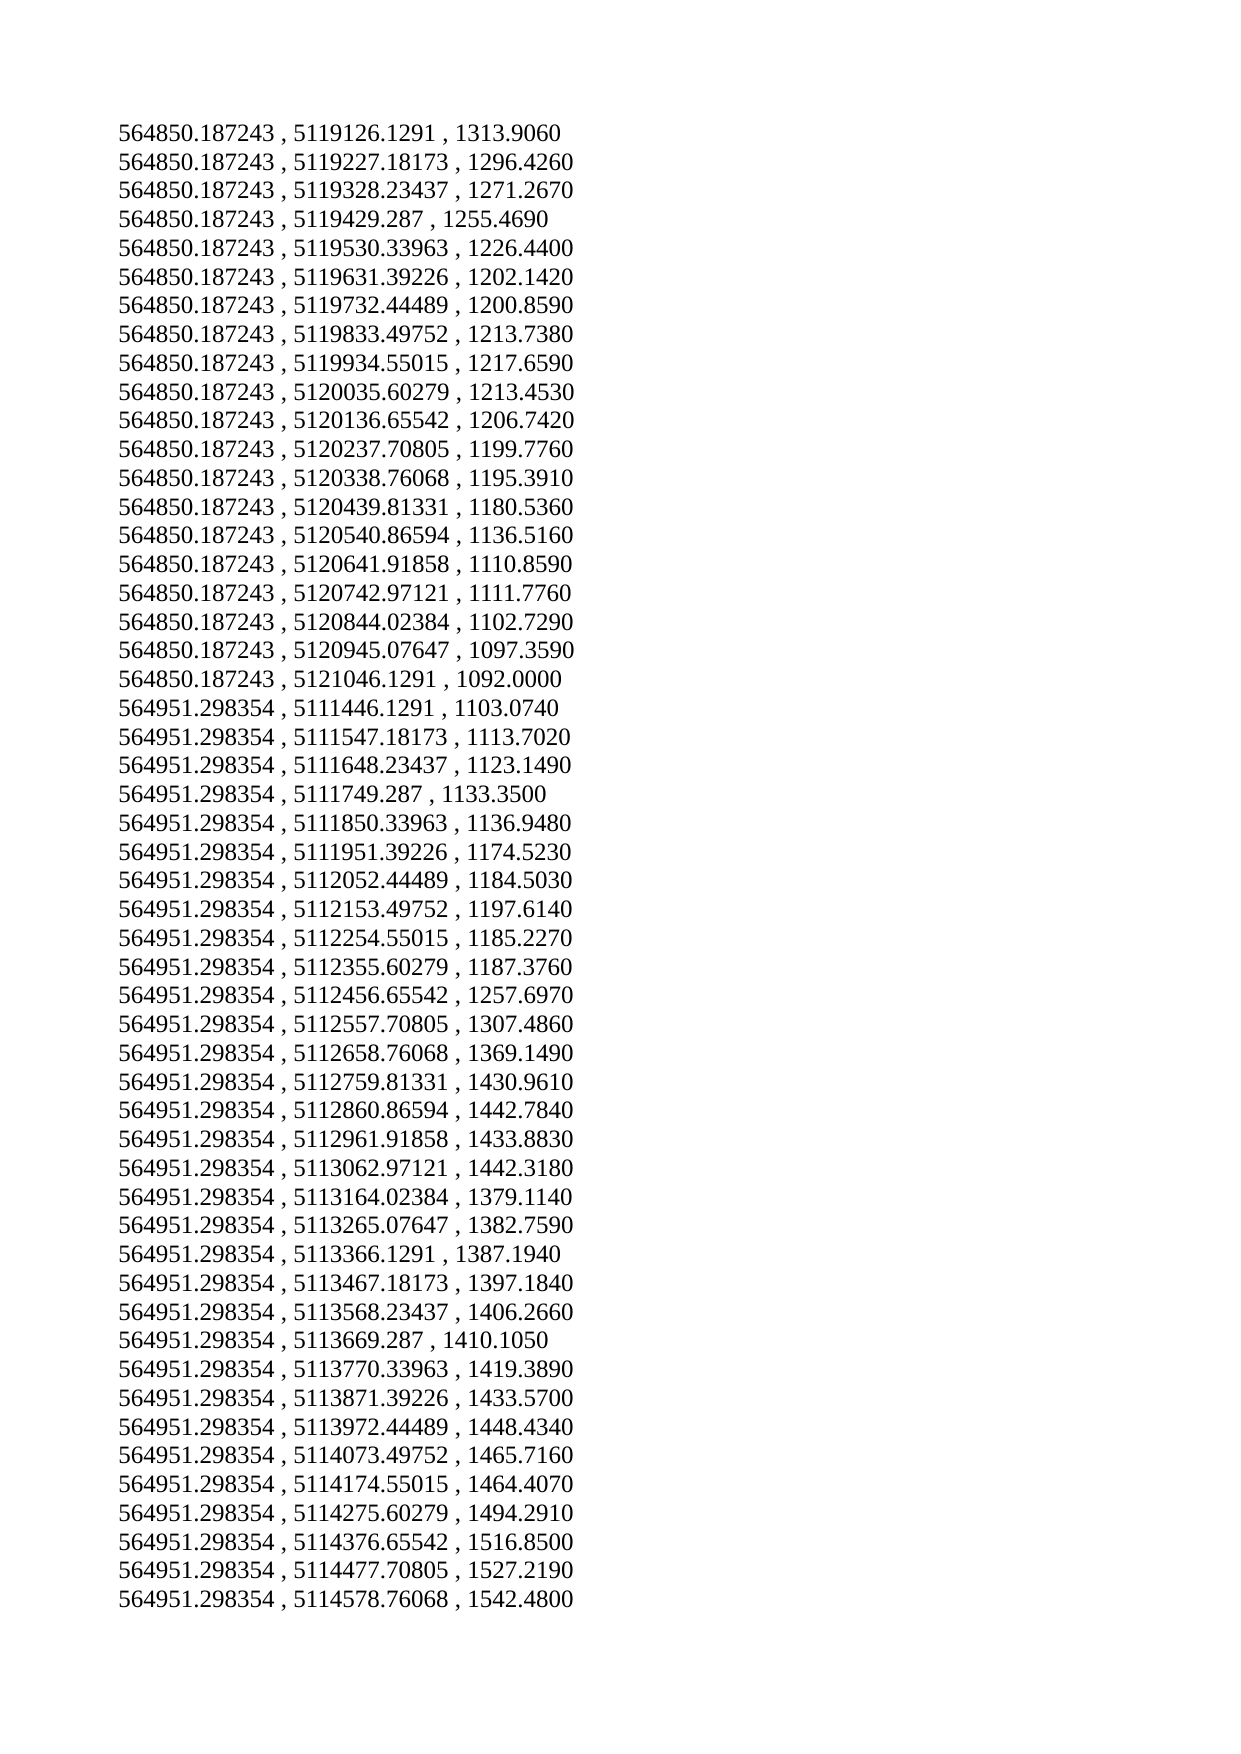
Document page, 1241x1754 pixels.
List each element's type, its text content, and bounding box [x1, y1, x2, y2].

text 564951.298354 , 5114477.70805 , 1527.2190 [118, 1556, 1122, 1584]
text 564951.298354 , 5112658.76068 , 1369.1490 [118, 1038, 1122, 1067]
text 564951.298354 , 5113265.07647 , 1382.7590 [118, 1211, 1122, 1239]
text 564850.187243 , 5120945.07647 , 1097.3590 [118, 636, 1122, 664]
text 564951.298354 , 5114376.65542 , 1516.8500 [118, 1527, 1122, 1556]
text 564850.187243 , 5119631.39226 , 1202.1420 [118, 262, 1122, 291]
text 564951.298354 , 5114174.55015 , 1464.4070 [118, 1469, 1122, 1498]
text 564951.298354 , 5114275.60279 , 1494.2910 [118, 1498, 1122, 1527]
text 564951.298354 , 5113366.1291 , 1387.1940 [118, 1239, 1122, 1268]
text 564951.298354 , 5111547.18173 , 1113.7020 [118, 722, 1122, 751]
text 564850.187243 , 5119732.44489 , 1200.8590 [118, 291, 1122, 319]
text 564951.298354 , 5114578.76068 , 1542.4800 [118, 1584, 1122, 1613]
text 564951.298354 , 5112557.70805 , 1307.4860 [118, 1009, 1122, 1038]
text 564850.187243 , 5120439.81331 , 1180.5360 [118, 492, 1122, 521]
text 564951.298354 , 5112759.81331 , 1430.9610 [118, 1067, 1122, 1096]
text 564951.298354 , 5112355.60279 , 1187.3760 [118, 952, 1122, 981]
text 564850.187243 , 5120035.60279 , 1213.4530 [118, 377, 1122, 406]
text 564951.298354 , 5111850.33963 , 1136.9480 [118, 808, 1122, 837]
text 564951.298354 , 5112456.65542 , 1257.6970 [118, 981, 1122, 1009]
text 564951.298354 , 5111648.23437 , 1123.1490 [118, 751, 1122, 779]
text 564951.298354 , 5112052.44489 , 1184.5030 [118, 866, 1122, 894]
text 564850.187243 , 5119530.33963 , 1226.4400 [118, 233, 1122, 262]
text 564850.187243 , 5119833.49752 , 1213.7380 [118, 319, 1122, 348]
text 564951.298354 , 5113669.287 , 1410.1050 [118, 1326, 1122, 1354]
text 564951.298354 , 5112254.55015 , 1185.2270 [118, 923, 1122, 952]
text 564951.298354 , 5113164.02384 , 1379.1140 [118, 1182, 1122, 1211]
text 564951.298354 , 5111446.1291 , 1103.0740 [118, 693, 1122, 722]
text 564850.187243 , 5120742.97121 , 1111.7760 [118, 578, 1122, 607]
text 564850.187243 , 5120237.70805 , 1199.7760 [118, 434, 1122, 463]
text 564850.187243 , 5120540.86594 , 1136.5160 [118, 521, 1122, 549]
text 564850.187243 , 5119126.1291 , 1313.9060 [118, 118, 1122, 147]
text 564951.298354 , 5113770.33963 , 1419.3890 [118, 1354, 1122, 1383]
text 564951.298354 , 5112153.49752 , 1197.6140 [118, 894, 1122, 923]
text 564850.187243 , 5120338.76068 , 1195.3910 [118, 463, 1122, 492]
text 564951.298354 , 5113871.39226 , 1433.5700 [118, 1383, 1122, 1412]
text 564951.298354 , 5114073.49752 , 1465.7160 [118, 1441, 1122, 1469]
text 564951.298354 , 5111749.287 , 1133.3500 [118, 779, 1122, 808]
text 564951.298354 , 5112860.86594 , 1442.7840 [118, 1096, 1122, 1124]
text 564951.298354 , 5112961.91858 , 1433.8830 [118, 1124, 1122, 1153]
text 564850.187243 , 5119934.55015 , 1217.6590 [118, 348, 1122, 377]
text 564951.298354 , 5113972.44489 , 1448.4340 [118, 1412, 1122, 1441]
text 564951.298354 , 5113467.18173 , 1397.1840 [118, 1268, 1122, 1297]
text 564850.187243 , 5121046.1291 , 1092.0000 [118, 664, 1122, 693]
text 564850.187243 , 5120641.91858 , 1110.8590 [118, 549, 1122, 578]
text 564951.298354 , 5111951.39226 , 1174.5230 [118, 837, 1122, 866]
text 564850.187243 , 5119328.23437 , 1271.2670 [118, 176, 1122, 204]
text 564951.298354 , 5113062.97121 , 1442.3180 [118, 1153, 1122, 1182]
text 564850.187243 , 5119429.287 , 1255.4690 [118, 204, 1122, 233]
text 564951.298354 , 5113568.23437 , 1406.2660 [118, 1297, 1122, 1326]
text 564850.187243 , 5119227.18173 , 1296.4260 [118, 147, 1122, 176]
text 564850.187243 , 5120136.65542 , 1206.7420 [118, 406, 1122, 434]
text 564850.187243 , 5120844.02384 , 1102.7290 [118, 607, 1122, 636]
